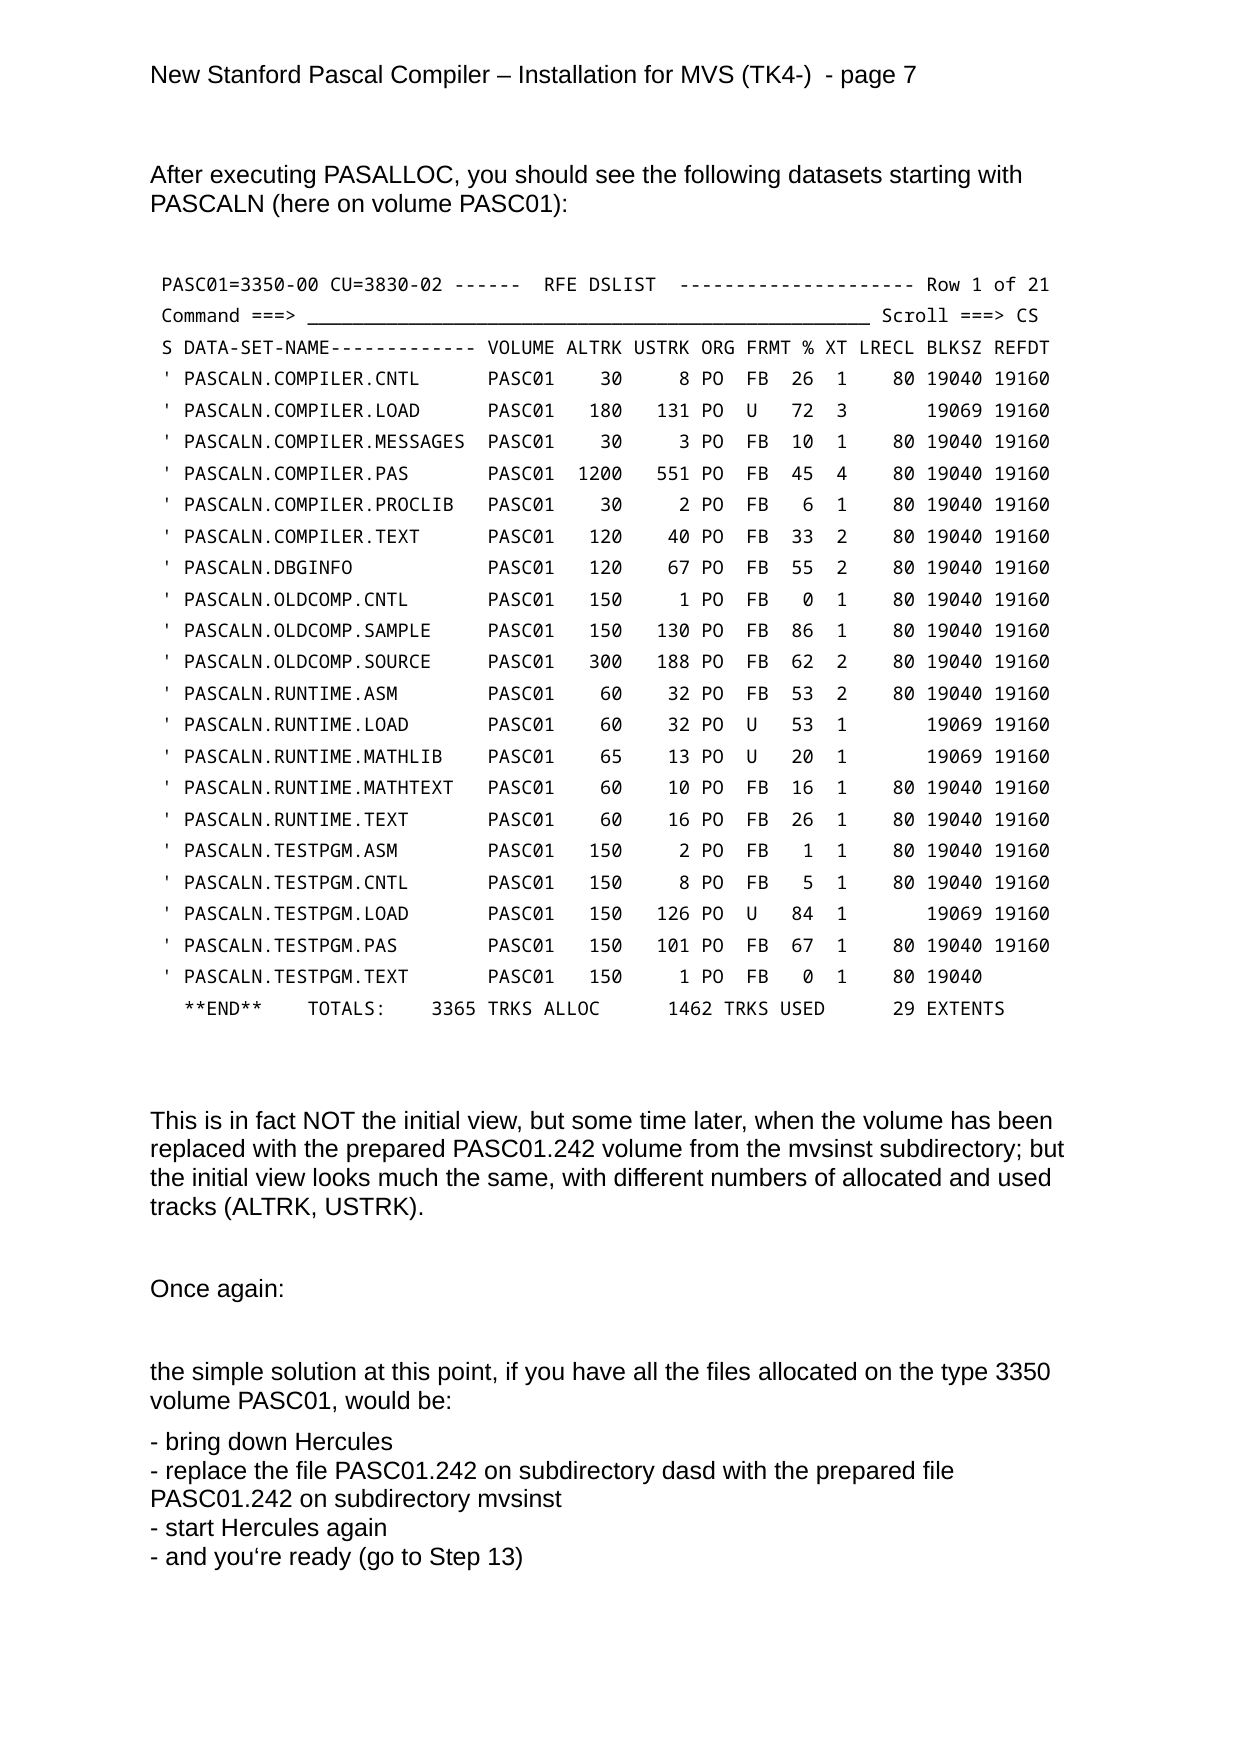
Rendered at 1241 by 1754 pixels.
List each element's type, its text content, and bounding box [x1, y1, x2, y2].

text ' PASCALN.COMPILER.PROCLIB PASC01 30 2 PO FB 6 1 80 19040 19160 [150, 492, 1090, 517]
text ' PASCALN.COMPILER.MESSAGES PASC01 30 3 PO FB 10 1 80 19040 19160 [150, 429, 1090, 454]
text ' PASCALN.TESTPGM.CNTL PASC01 150 8 PO FB 5 1 80 19040 19160 [150, 869, 1090, 894]
text PASC01=3350-00 CU=3830-02 ------ RFE DSLIST --------------------- Row 1 of 21 [150, 271, 1090, 297]
text ' PASCALN.OLDCOMP.SOURCE PASC01 300 188 PO FB 62 2 80 19040 19160 [150, 649, 1090, 674]
text ' PASCALN.RUNTIME.MATHTEXT PASC01 60 10 PO FB 16 1 80 19040 19160 [150, 775, 1090, 800]
text **END** TOTALS: 3365 TRKS ALLOC 1462 TRKS USED 29 EXTENTS [150, 995, 1090, 1020]
text ' PASCALN.COMPILER.CNTL PASC01 30 8 PO FB 26 1 80 19040 19160 [150, 366, 1090, 391]
text S DATA-SET-NAME------------- VOLUME ALTRK USTRK ORG FRMT % XT LRECL BLKSZ REFDT [150, 334, 1090, 360]
text ' PASCALN.TESTPGM.LOAD PASC01 150 126 PO U 84 1 19069 19160 [150, 901, 1090, 926]
text ' PASCALN.TESTPGM.PAS PASC01 150 101 PO FB 67 1 80 19040 19160 [150, 932, 1090, 957]
text Command ===> __________________________________________________ Scroll ===> CS [150, 303, 1090, 328]
text ' PASCALN.RUNTIME.ASM PASC01 60 32 PO FB 53 2 80 19040 19160 [150, 680, 1090, 706]
text After executing PASALLOC, you should see the following datasets starting with PASCALN (here on volume PASC01): [150, 160, 1090, 218]
text ' PASCALN.DBGINFO PASC01 120 67 PO FB 55 2 80 19040 19160 [150, 554, 1090, 580]
text ' PASCALN.RUNTIME.MATHLIB PASC01 65 13 PO U 20 1 19069 19160 [150, 743, 1090, 769]
text ' PASCALN.OLDCOMP.SAMPLE PASC01 150 130 PO FB 86 1 80 19040 19160 [150, 617, 1090, 643]
text - bring down Hercules - replace the file PASC01.242 on subdirectory dasd with the prepared file PASC01.242 on subdirectory mvsinst - start Hercules again - and you‘re ready (go to Step 13) [150, 1427, 1090, 1571]
text ' PASCALN.OLDCOMP.CNTL PASC01 150 1 PO FB 0 1 80 19040 19160 [150, 586, 1090, 611]
text ' PASCALN.COMPILER.LOAD PASC01 180 131 PO U 72 3 19069 19160 [150, 397, 1090, 423]
text the simple solution at this point, if you have all the files allocated on the type 3350 volume PASC01, would be: [150, 1357, 1090, 1414]
text Once again: [150, 1274, 1090, 1303]
text ' PASCALN.COMPILER.TEXT PASC01 120 40 PO FB 33 2 80 19040 19160 [150, 523, 1090, 548]
text ' PASCALN.COMPILER.PAS PASC01 1200 551 PO FB 45 4 80 19040 19160 [150, 460, 1090, 486]
text ' PASCALN.TESTPGM.TEXT PASC01 150 1 PO FB 0 1 80 19040 [150, 963, 1090, 989]
text ' PASCALN.TESTPGM.ASM PASC01 150 2 PO FB 1 1 80 19040 19160 [150, 838, 1090, 863]
text ' PASCALN.RUNTIME.LOAD PASC01 60 32 PO U 53 1 19069 19160 [150, 712, 1090, 737]
text ' PASCALN.RUNTIME.TEXT PASC01 60 16 PO FB 26 1 80 19040 19160 [150, 806, 1090, 832]
text This is in fact NOT the initial view, but some time later, when the volume has been replaced with the prepared PASC01.242 volume from the mvsinst subdirectory; but the initial view looks much the same, with different numbers of allocated and used tracks (ALTRK, USTRK). [150, 1106, 1090, 1221]
